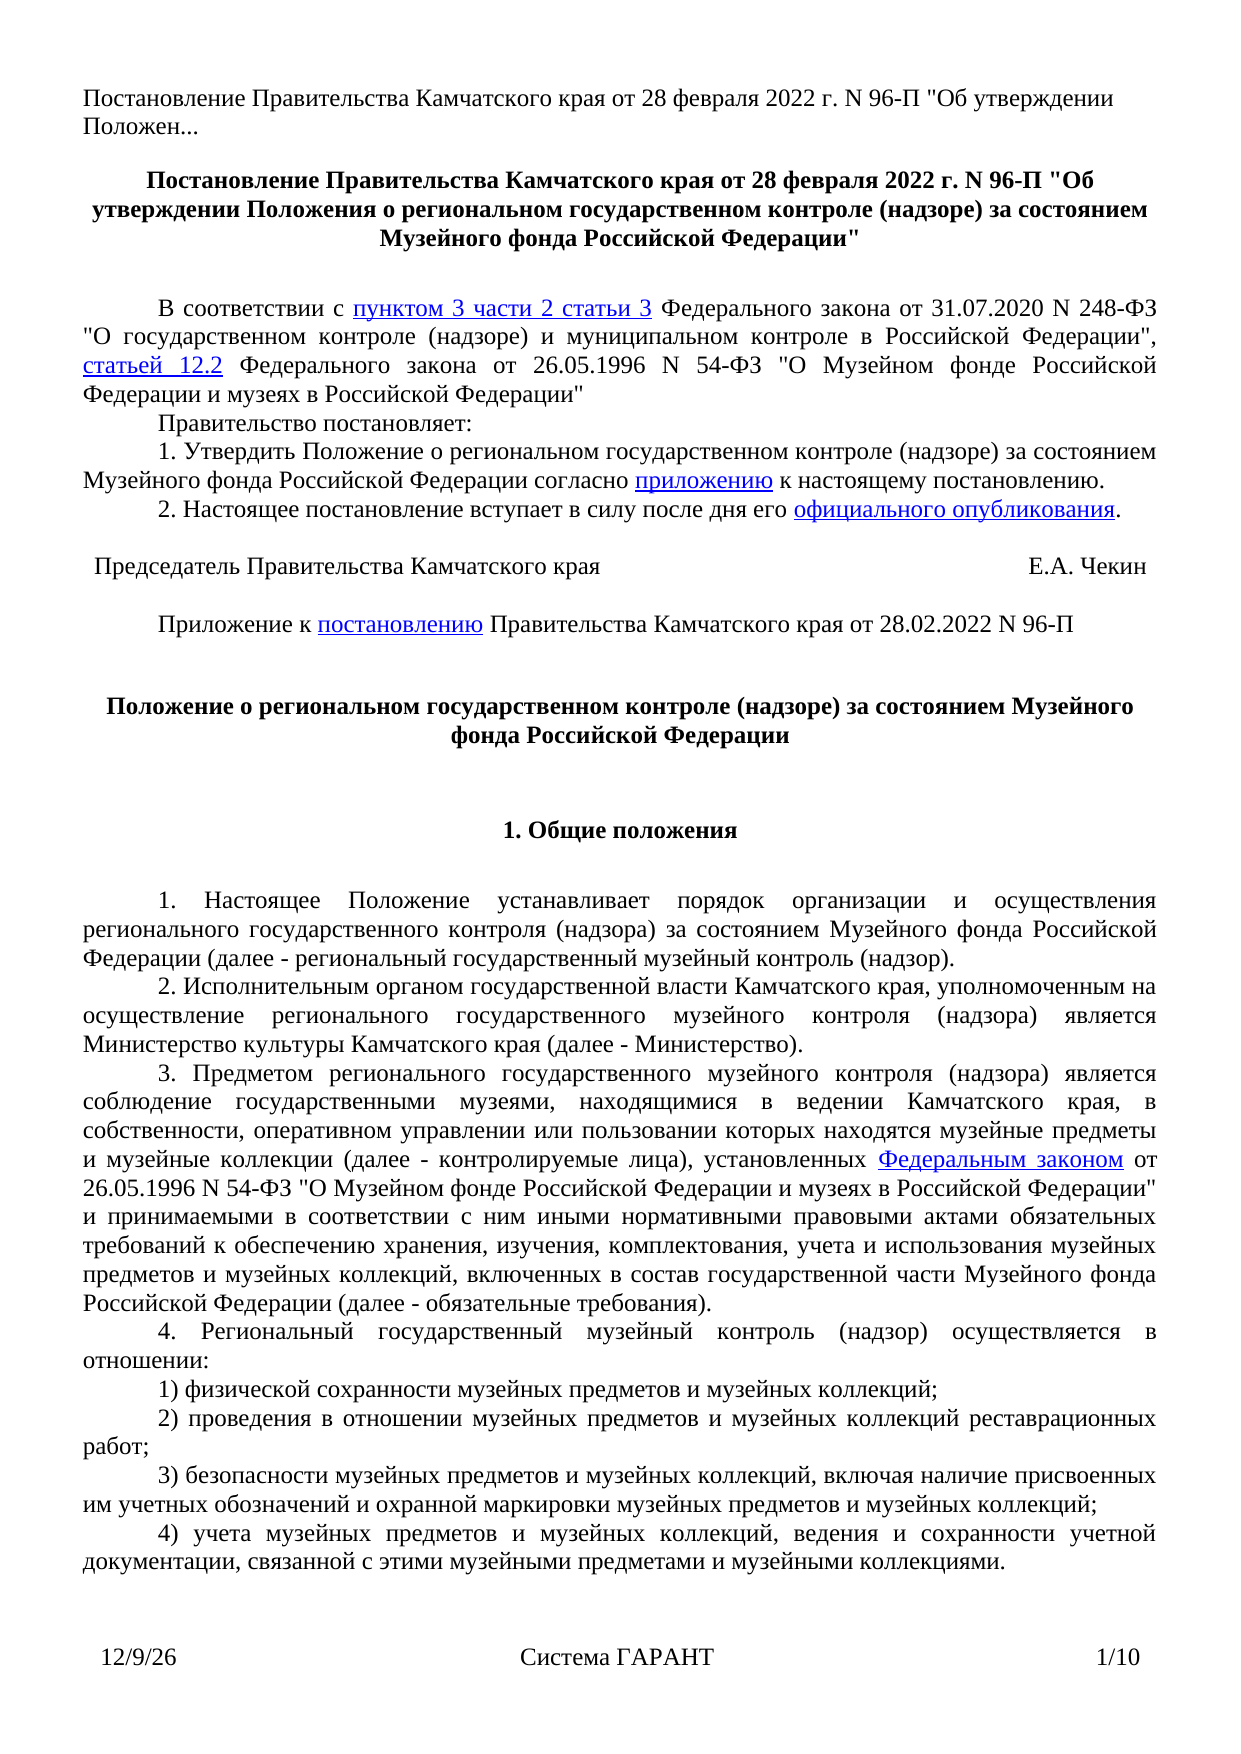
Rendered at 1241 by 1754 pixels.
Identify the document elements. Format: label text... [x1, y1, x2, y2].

text 3. Предметом регионального государственного музейного контроля (надзора) является соблюдение государственными музеями, находящимися в ведении Камчатского края, в собственности, оперативном управлении или пользовании которых находятся музейные предметы и музейные коллекции (далее - контролируемые лица), установленных Федеральным законом от 26.05.1996 N 54-ФЗ "О Музейном фонде Российской Федерации и музеях в Российской Федерации" и принимаемыми в соответствии с ним иными нормативными правовыми актами обязательных требований к обеспечению хранения, изучения, комплектования, учета и использования музейных предметов и музейных коллекций, включенных в состав государственной части Музейного фонда Российской Федерации (далее - обязательные требования). [83, 1058, 1157, 1316]
table_header Председатель Правительства Камчатского края [83, 551, 799, 580]
text 2) проведения в отношении музейных предметов и музейных коллекций реставрационных работ; [83, 1403, 1157, 1460]
text В соответствии с пунктом 3 части 2 статьи 3 Федерального закона от 31.07.2020 N 248-ФЗ "О государственном контроле (надзоре) и муниципальном контроле в Российской Федерации", статьей 12.2 Федерального закона от 26.05.1996 N 54-ФЗ "О Музейном фонде Российской Федерации и музеях в Российской Федерации" [83, 293, 1157, 408]
text 2. Настоящее постановление вступает в силу после дня его официального опубликования. [83, 494, 1157, 523]
text 1. Настоящее Положение устанавливает порядок организации и осуществления регионального государственного контроля (надзора) за состоянием Музейного фонда Российской Федерации (далее - региональный государственный музейный контроль (надзор). [83, 885, 1157, 971]
text 4) учета музейных предметов и музейных коллекций, ведения и сохранности учетной документации, связанной с этими музейными предметами и музейными коллекциями. [83, 1518, 1157, 1575]
subtitle Положение о региональном государственном контроле (надзоре) за состоянием Музейного фонда Российской Федерации [83, 691, 1157, 749]
text 3) безопасности музейных предметов и музейных коллекций, включая наличие присвоенных им учетных обозначений и охранной маркировки музейных предметов и музейных коллекций; [83, 1460, 1157, 1518]
text 1. Утвердить Положение о региональном государственном контроле (надзоре) за состоянием Музейного фонда Российской Федерации согласно приложению к настоящему постановлению. [83, 436, 1157, 494]
subtitle Постановление Правительства Камчатского края от 28 февраля 2022 г. N 96-П "Об утверждении Положения о региональном государственном контроле (надзоре) за состоянием Музейного фонда Российской Федерации" [83, 165, 1157, 251]
text Правительство постановляет: [83, 408, 1157, 436]
text 4. Региональный государственный музейный контроль (надзор) осуществляется в отношении: [83, 1316, 1157, 1374]
text 1) физической сохранности музейных предметов и музейных коллекций; [83, 1374, 1157, 1403]
text 2. Исполнительным органом государственной власти Камчатского края, уполномоченным на осуществление регионального государственного музейного контроля (надзора) является Министерство культуры Камчатского края (далее - Министерство). [83, 971, 1157, 1058]
table_header Е.А. Чекин [799, 551, 1157, 580]
subtitle 1. Общие положения [83, 815, 1157, 844]
text Приложение к постановлению Правительства Камчатского края от 28.02.2022 N 96-П [83, 609, 1157, 638]
